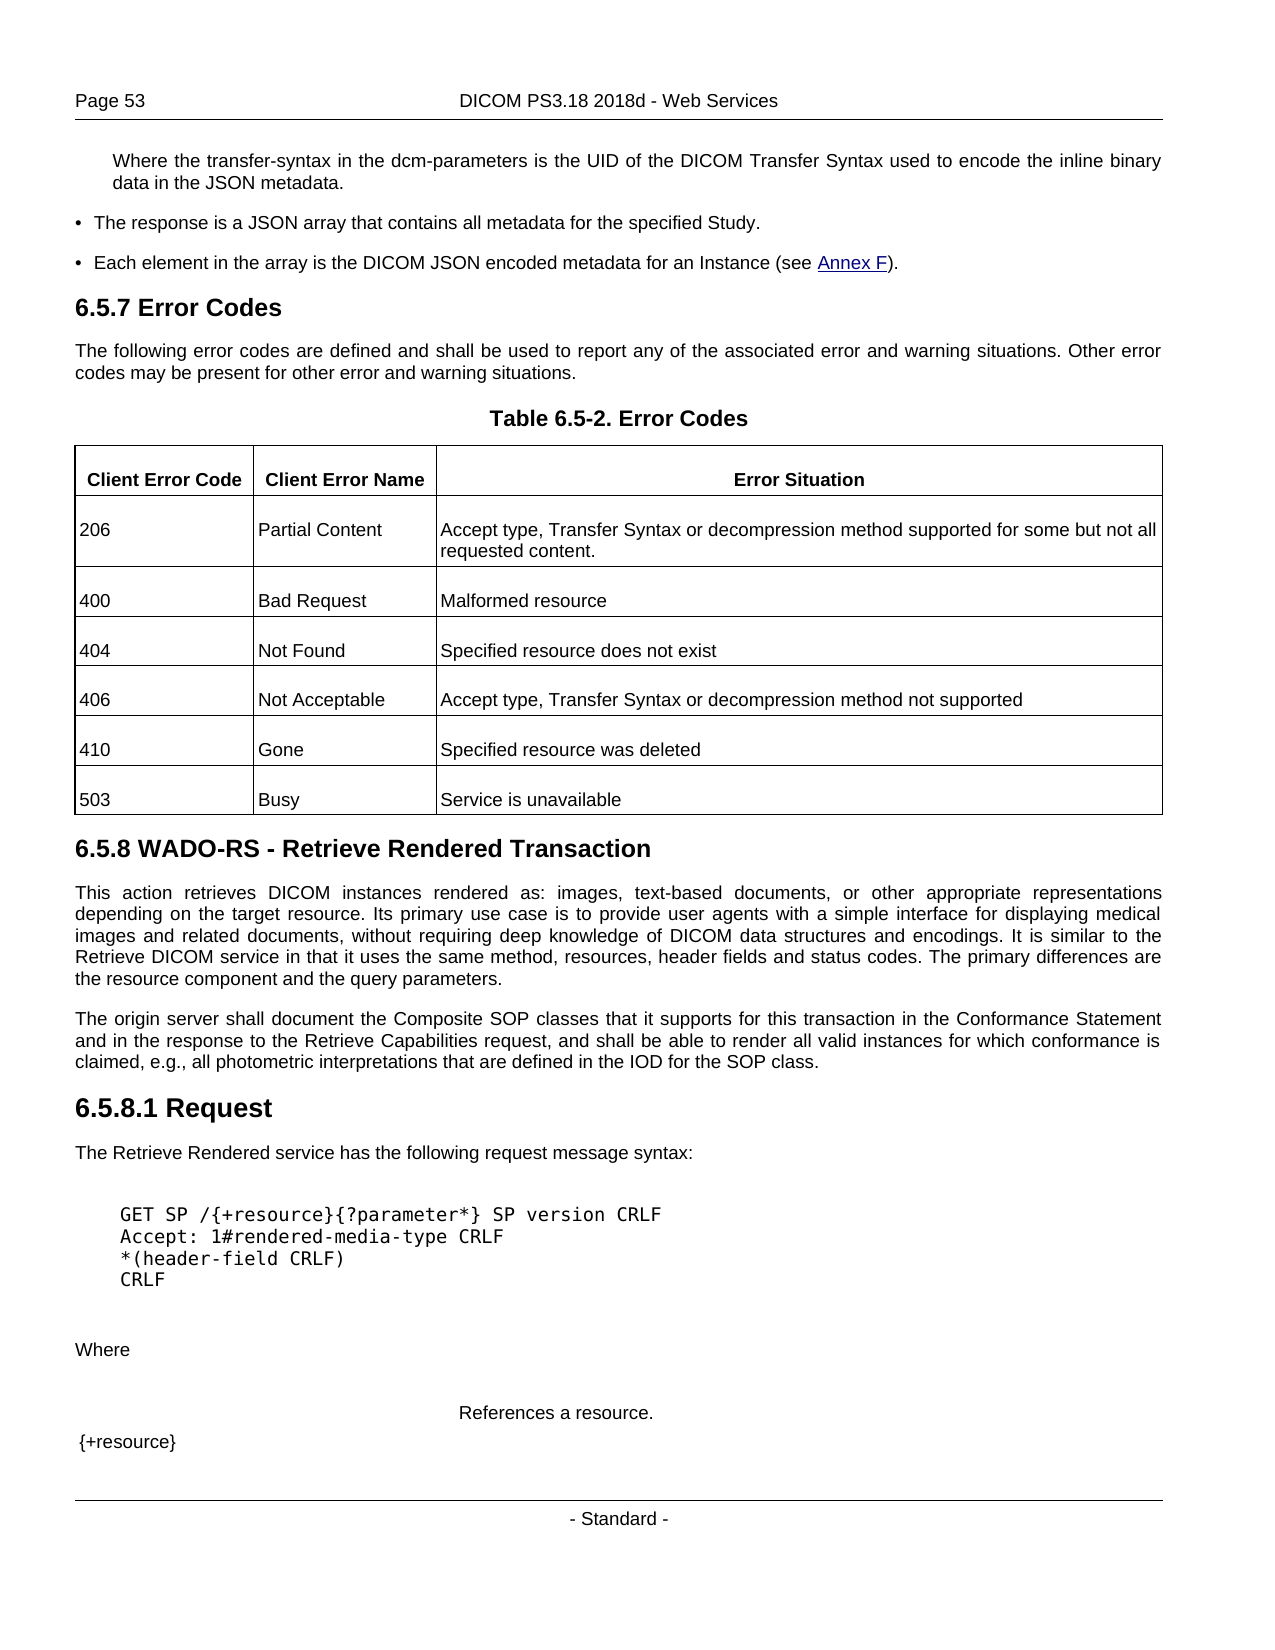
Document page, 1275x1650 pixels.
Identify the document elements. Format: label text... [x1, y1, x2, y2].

table_cell 400 [76, 567, 253, 616]
table_cell Bad Request [254, 567, 436, 616]
table_header Client Error Code [76, 446, 253, 495]
table_cell Specified resource does not exist [437, 617, 1162, 665]
table_cell 503 [76, 766, 253, 814]
list Where the transfer-syntax in the dcm-parameters is the UID of the DICOM Transfer Syntax used to encode the inline binary data in the JSON metadata. [94, 150, 1162, 193]
table_header References a resource. [455, 1379, 1162, 1457]
table_header {+resource} [75, 1379, 454, 1457]
table_header Error Situation [437, 446, 1162, 495]
text GET SP /{+resource}{?parameter*} SP version CRLF Accept: 1#rendered-media-type CRLF *(header-field CRLF) CRLF [75, 1182, 1162, 1320]
table_cell Service is unavailable [437, 766, 1162, 814]
table_cell Not Acceptable [254, 666, 436, 715]
table_header Client Error Name [254, 446, 436, 495]
table_cell Busy [254, 766, 436, 814]
table_cell Specified resource was deleted [437, 716, 1162, 765]
text 6.5.8 WADO-RS - Retrieve Rendered Transaction [75, 834, 1162, 863]
text The Retrieve Rendered service has the following request message syntax: [75, 1142, 1162, 1163]
text 6.5.7 Error Codes [75, 292, 1162, 321]
table_cell Partial Content [254, 496, 436, 566]
table_cell 206 [76, 496, 253, 566]
table_cell 406 [76, 666, 253, 715]
text Where [75, 1339, 1162, 1360]
text The following error codes are defined and shall be used to report any of the associated error and warning situations. Other error codes may be present for other error and warning situations. [75, 340, 1162, 383]
table_cell Gone [254, 716, 436, 765]
table_cell 404 [76, 617, 253, 665]
table_cell 410 [76, 716, 253, 765]
table_cell Accept type, Transfer Syntax or decompression method supported for some but not all requested content. [437, 496, 1162, 566]
table_cell Accept type, Transfer Syntax or decompression method not supported [437, 666, 1162, 715]
text This action retrieves DICOM instances rendered as: images, text-based documents, or other appropriate representations depending on the target resource. Its primary use case is to provide user agents with a simple interface for displaying medical images and related documents, without requiring deep knowledge of DICOM data structures and encodings. It is similar to the Retrieve DICOM service in that it uses the same method, resources, header fields and status codes. The primary differences are the resource component and the query parameters. [75, 882, 1162, 989]
text Table 6.5-2. Error Codes [75, 406, 1162, 431]
text 6.5.8.1 Request [75, 1092, 1162, 1123]
list The response is a JSON array that contains all metadata for the specified Study. [75, 212, 1162, 233]
table_cell Not Found [254, 617, 436, 665]
text The origin server shall document the Composite SOP classes that it supports for this transaction in the Conformance Statement and in the response to the Retrieve Capabilities request, and shall be able to render all valid instances for which conformance is claimed, e.g., all photometric interpretations that are defined in the IOD for the SOP class. [75, 1008, 1162, 1073]
list Each element in the array is the DICOM JSON encoded metadata for an Instance (see Annex F). [75, 252, 1162, 274]
table_cell Malformed resource [437, 567, 1162, 616]
